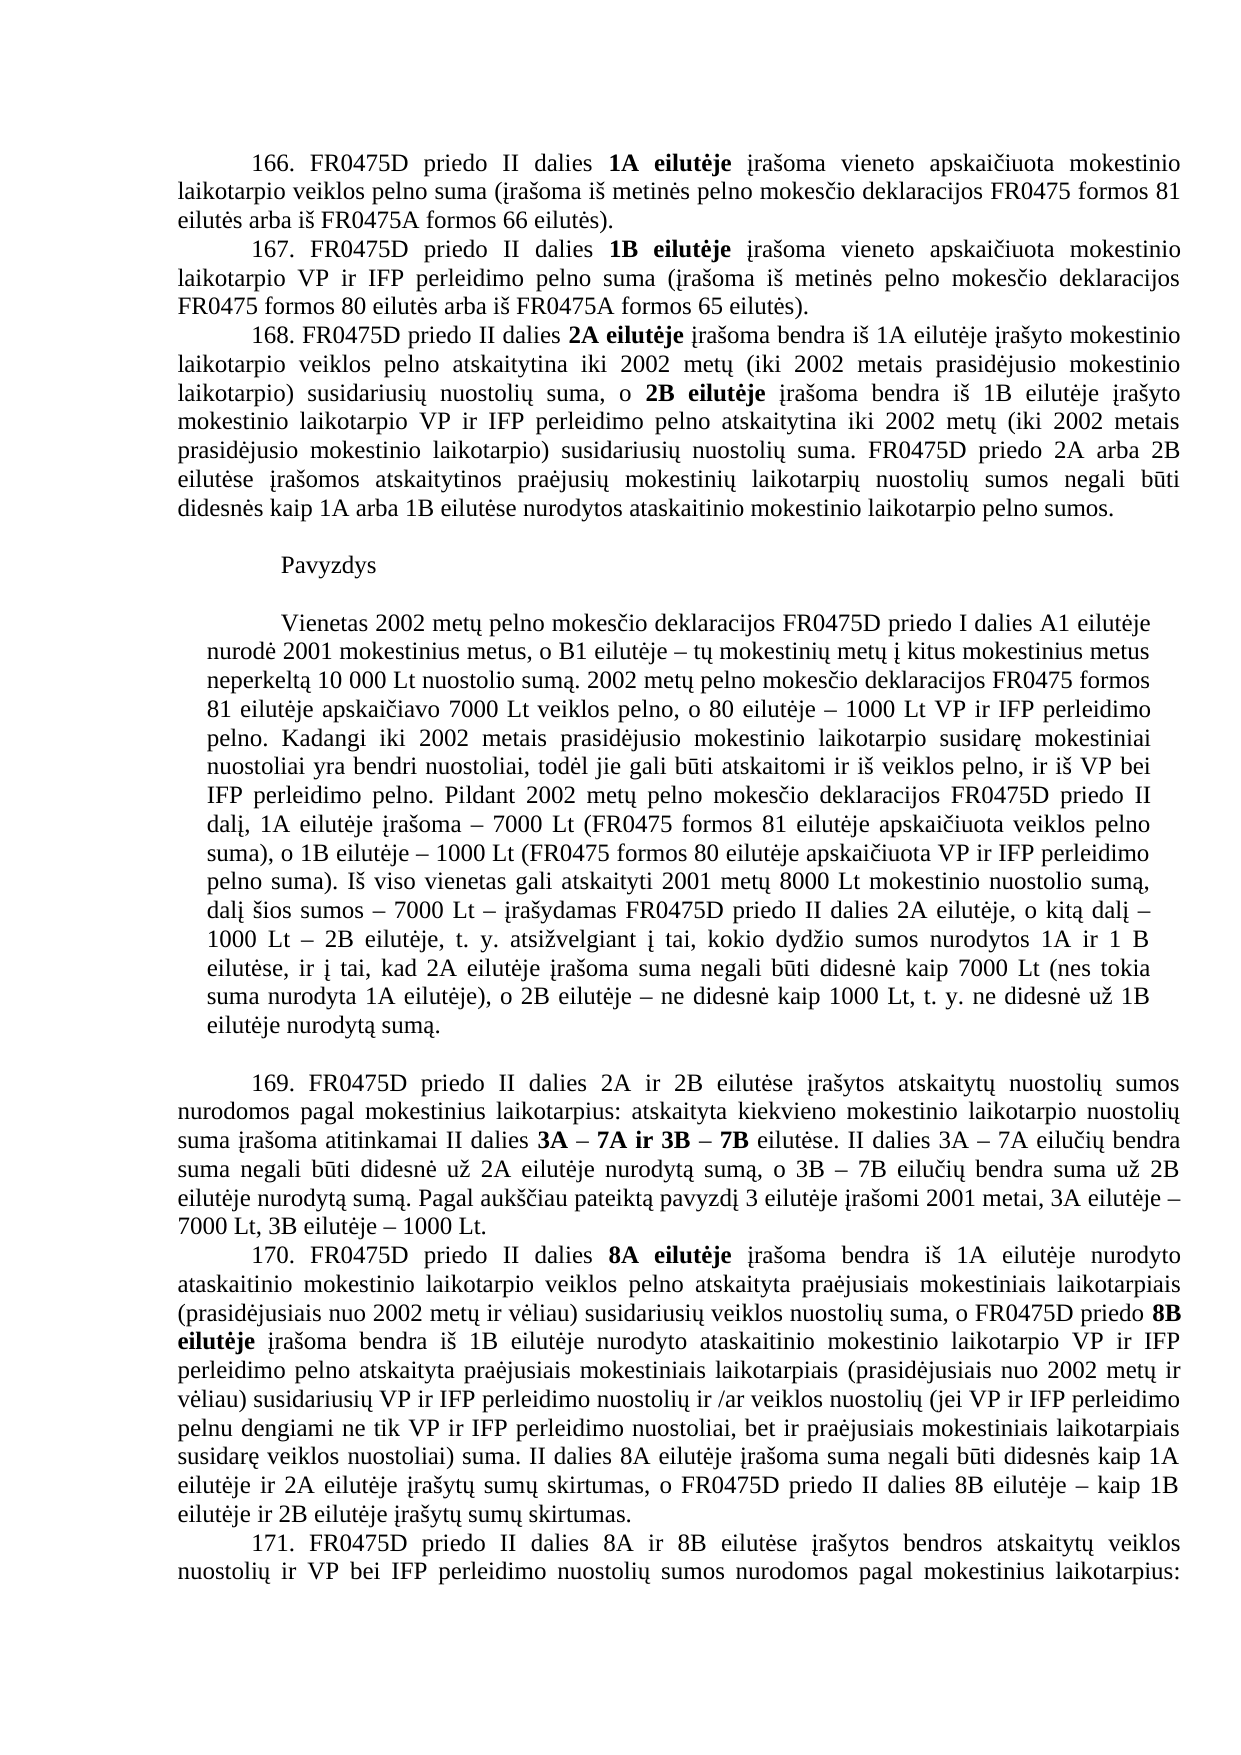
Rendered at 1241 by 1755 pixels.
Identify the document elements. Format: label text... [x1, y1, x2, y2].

text 168. FR0475D priedo II dalies 2A eilutėje įrašoma bendra iš 1A eilutėje įrašyto mokestinio laikotarpio veiklos pelno atskaitytina iki 2002 metų (iki 2002 metais prasidėjusio mokestinio laikotarpio) susidariusių nuostolių suma, o 2B eilutėje įrašoma bendra iš 1B eilutėje įrašyto mokestinio laikotarpio VP ir IFP perleidimo pelno atskaitytina iki 2002 metų (iki 2002 metais prasidėjusio mokestinio laikotarpio) susidariusių nuostolių suma. FR0475D priedo 2A arba 2B eilutėse įrašomos atskaitytinos praėjusių mokestinių laikotarpių nuostolių sumos negali būti didesnės kaip 1A arba 1B eilutėse nurodytos ataskaitinio mokestinio laikotarpio pelno sumos. [177, 320, 1181, 521]
text 171. FR0475D priedo II dalies 8A ir 8B eilutėse įrašytos bendros atskaitytų veiklos nuostolių ir VP bei IFP perleidimo nuostolių sumos nurodomos pagal mokestinius laikotarpius: [177, 1528, 1181, 1585]
text 170. FR0475D priedo II dalies 8A eilutėje įrašoma bendra iš 1A eilutėje nurodyto ataskaitinio mokestinio laikotarpio veiklos pelno atskaityta praėjusiais mokestiniais laikotarpiais (prasidėjusiais nuo 2002 metų ir vėliau) susidariusių veiklos nuostolių suma, o FR0475D priedo 8B eilutėje įrašoma bendra iš 1B eilutėje nurodyto ataskaitinio mokestinio laikotarpio VP ir IFP perleidimo pelno atskaityta praėjusiais mokestiniais laikotarpiais (prasidėjusiais nuo 2002 metų ir vėliau) susidariusių VP ir IFP perleidimo nuostolių ir /ar veiklos nuostolių (jei VP ir IFP perleidimo pelnu dengiami ne tik VP ir IFP perleidimo nuostoliai, bet ir praėjusiais mokestiniais laikotarpiais susidarę veiklos nuostoliai) suma. II dalies 8A eilutėje įrašoma suma negali būti didesnės kaip 1A eilutėje ir 2A eilutėje įrašytų sumų skirtumas, o FR0475D priedo II dalies 8B eilutėje – kaip 1B eilutėje ir 2B eilutėje įrašytų sumų skirtumas. [177, 1240, 1181, 1528]
text Vienetas 2002 metų pelno mokesčio deklaracijos FR0475D priedo I dalies A1 eilutėje nurodė 2001 mokestinius metus, o B1 eilutėje – tų mokestinių metų į kitus mokestinius metus neperkeltą 10 000 Lt nuostolio sumą. 2002 metų pelno mokesčio deklaracijos FR0475 formos 81 eilutėje apskaičiavo 7000 Lt veiklos pelno, o 80 eilutėje – 1000 Lt VP ir IFP perleidimo pelno. Kadangi iki 2002 metais prasidėjusio mokestinio laikotarpio susidarę mokestiniai nuostoliai yra bendri nuostoliai, todėl jie gali būti atskaitomi ir iš veiklos pelno, ir iš VP bei IFP perleidimo pelno. Pildant 2002 metų pelno mokesčio deklaracijos FR0475D priedo II dalį, 1A eilutėje įrašoma – 7000 Lt (FR0475 formos 81 eilutėje apskaičiuota veiklos pelno suma), o 1B eilutėje – 1000 Lt (FR0475 formos 80 eilutėje apskaičiuota VP ir IFP perleidimo pelno suma). Iš viso vienetas gali atskaityti 2001 metų 8000 Lt mokestinio nuostolio sumą, dalį šios sumos – 7000 Lt – įrašydamas FR0475D priedo II dalies 2A eilutėje, o kitą dalį –1000 Lt – 2B eilutėje, t. y. atsižvelgiant į tai, kokio dydžio sumos nurodytos 1A ir 1 B eilutėse, ir į tai, kad 2A eilutėje įrašoma suma negali būti didesnė kaip 7000 Lt (nes tokia suma nurodyta 1A eilutėje), o 2B eilutėje – ne didesnė kaip 1000 Lt, t. y. ne didesnė už 1B eilutėje nurodytą sumą. [207, 608, 1152, 1039]
text 166. FR0475D priedo II dalies 1A eilutėje įrašoma vieneto apskaičiuota mokestinio laikotarpio veiklos pelno suma (įrašoma iš metinės pelno mokesčio deklaracijos FR0475 formos 81 eilutės arba iš FR0475A formos 66 eilutės). [177, 148, 1181, 234]
text 169. FR0475D priedo II dalies 2A ir 2B eilutėse įrašytos atskaitytų nuostolių sumos nurodomos pagal mokestinius laikotarpius: atskaityta kiekvieno mokestinio laikotarpio nuostolių suma įrašoma atitinkamai II dalies 3A – 7A ir 3B – 7B eilutėse. II dalies 3A – 7A eilučių bendra suma negali būti didesnė už 2A eilutėje nurodytą sumą, o 3B – 7B eilučių bendra suma už 2B eilutėje nurodytą sumą. Pagal aukščiau pateiktą pavyzdį 3 eilutėje įrašomi 2001 metai, 3A eilutėje –7000 Lt, 3B eilutėje – 1000 Lt. [177, 1068, 1181, 1240]
text 167. FR0475D priedo II dalies 1B eilutėje įrašoma vieneto apskaičiuota mokestinio laikotarpio VP ir IFP perleidimo pelno suma (įrašoma iš metinės pelno mokesčio deklaracijos FR0475 formos 80 eilutės arba iš FR0475A formos 65 eilutės). [177, 234, 1181, 320]
text Pavyzdys [207, 550, 1152, 579]
